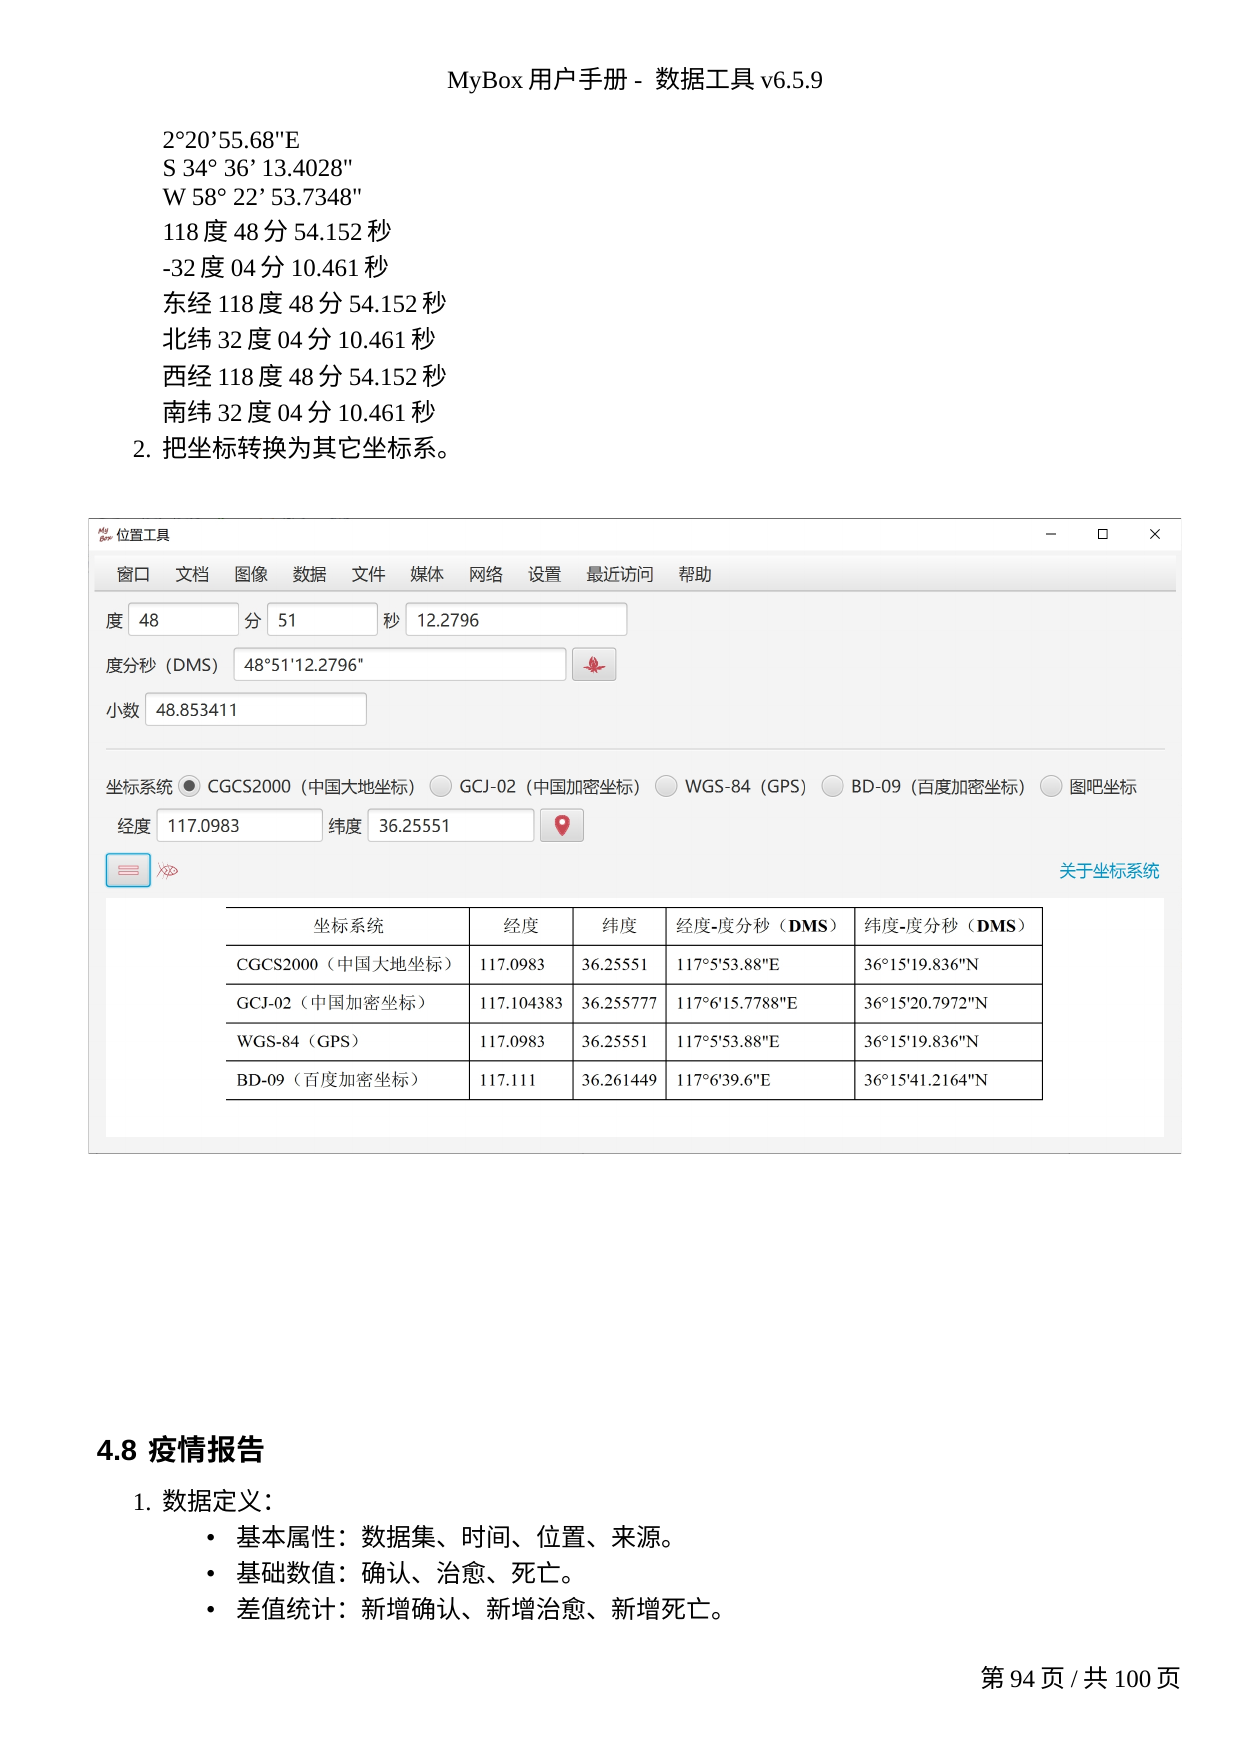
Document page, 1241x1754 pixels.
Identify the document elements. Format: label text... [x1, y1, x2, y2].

list 差值统计：新增确认、新增治愈、新增死亡。 [206, 1590, 1181, 1626]
list 基本属性：数据集、时间、位置、来源。 [206, 1517, 1181, 1553]
subtitle 疫情报告 [88, 1426, 1181, 1468]
list 2°20’55.68"E S 34° 36’ 13.4028" W 58° 22’ 53.7348" 118度48分54.152秒 -32度04分10.461秒 东经118度48分54.152秒 北纬32度04分10.461秒 西经118度48分54.152秒 南纬32度04分10.461秒 [133, 125, 1181, 428]
picture [88, 518, 1182, 1154]
list 数据定义： [133, 1481, 1181, 1517]
list 把坐标转换为其它坐标系。 [133, 428, 1181, 465]
list 基础数值：确认、治愈、死亡。 [206, 1553, 1181, 1590]
